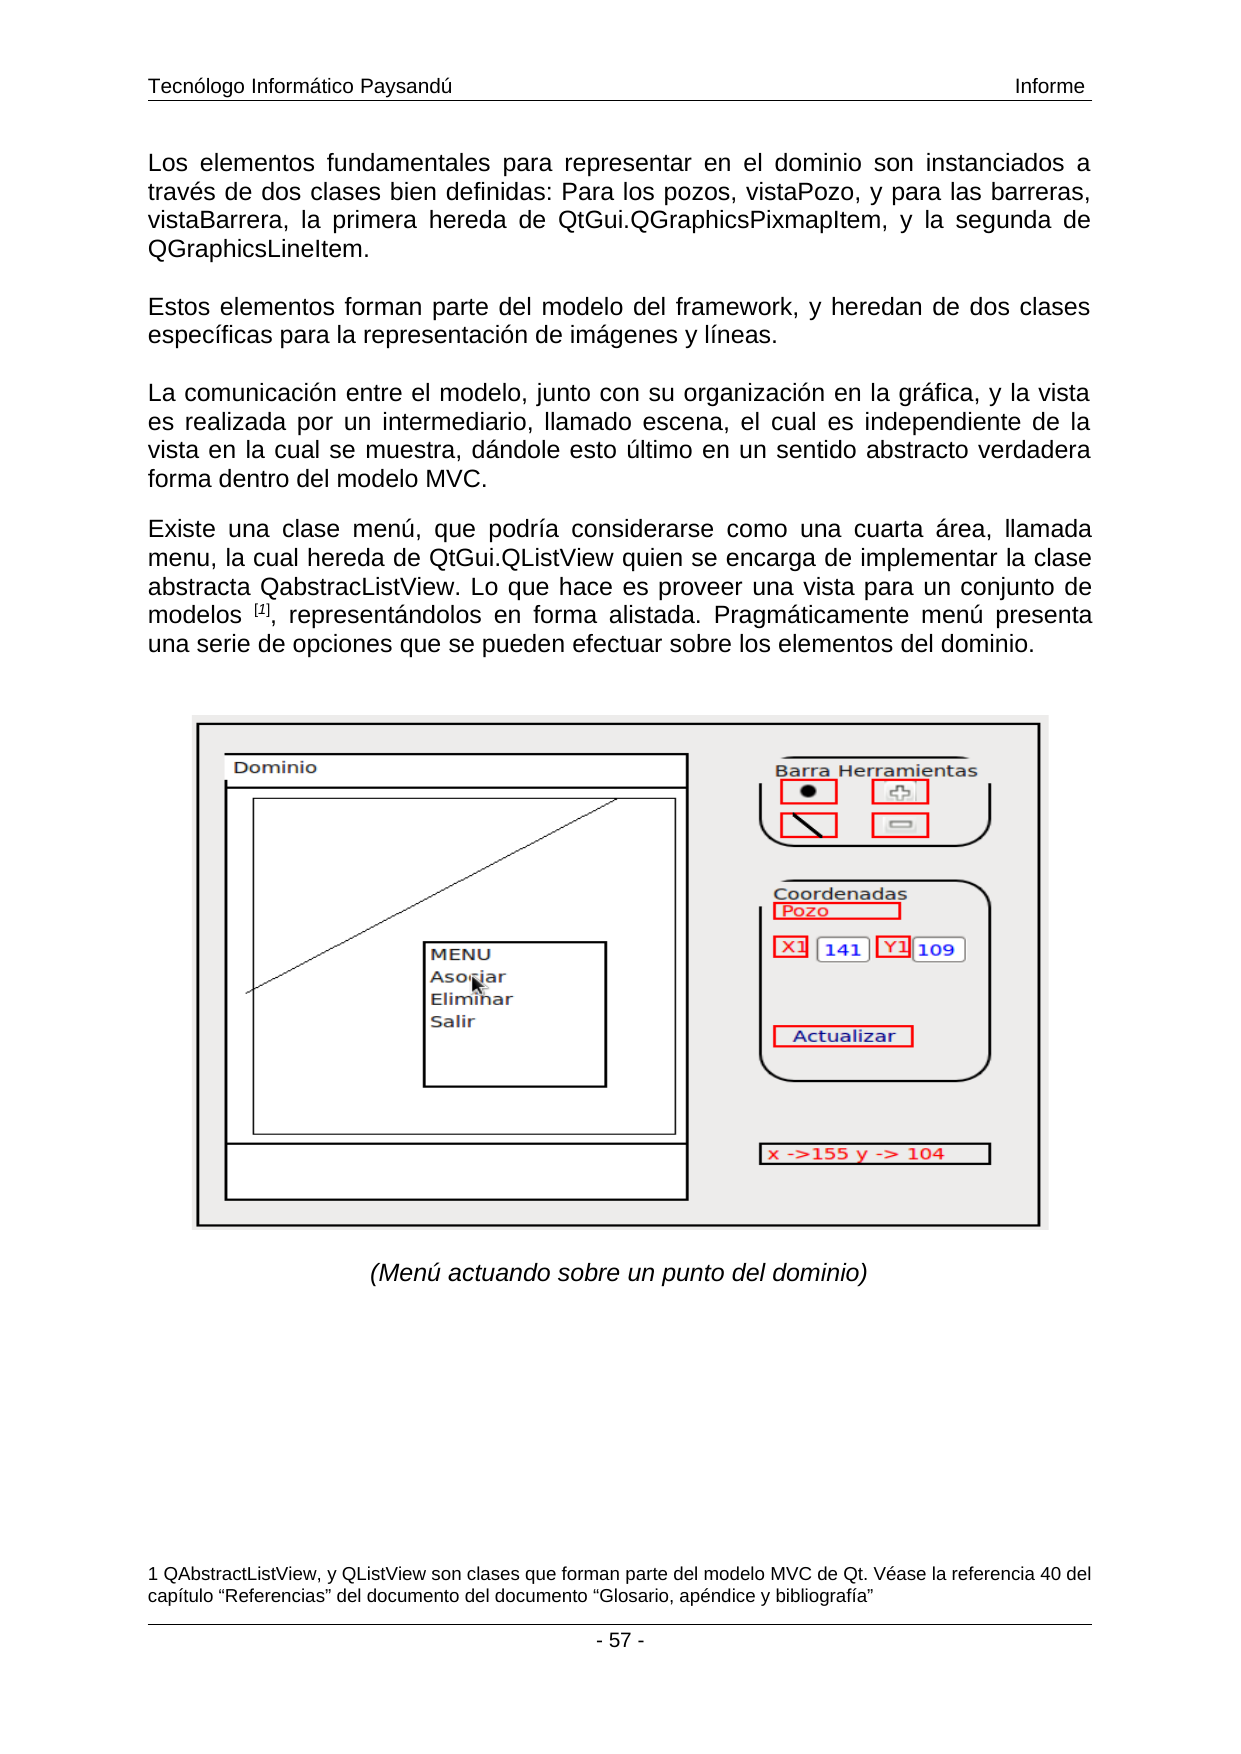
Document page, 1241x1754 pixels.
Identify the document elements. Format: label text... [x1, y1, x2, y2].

text Estos elementos forman parte del modelo del framework, y heredan de dos clases específicas para la representación de imágenes y líneas. [148, 291, 1092, 349]
text La comunicación entre el modelo, junto con su organización en la gráfica, y la vista es realizada por un intermediario, llamado escena, el cual es independiente de la vista en la cual se muestra, dándole esto último en un sentido abstracto verdadera forma dentro del modelo MVC. [148, 378, 1092, 493]
text (Menú actuando sobre un punto del dominio) [148, 1258, 1092, 1287]
text Los elementos fundamentales para representar en el dominio son instanciados a través de dos clases bien definidas: Para los pozos, vistaPozo, y para las barreras, vistaBarrera, la primera hereda de QtGui.QGraphicsPixmapItem, y la segunda de QGraphicsLineItem. [148, 148, 1092, 263]
picture [191, 715, 1049, 1230]
text QAbstractListView, y QListView son clases que forman parte del modelo MVC de Qt. Véase la referencia 40 del capítulo “Referencias” del documento del documento “Glosario, apéndice y bibliografía” [148, 1563, 1092, 1606]
text Existe una clase menú, que podría considerarse como una cuarta área, llamada menu, la cual hereda de QtGui.QListView quien se encarga de implementar la clase abstracta QabstracListView. Lo que hace es proveer una vista para un conjunto de modelos [], representándolos en forma alistada. Pragmáticamente menú presenta una serie de opciones que se pueden efectuar sobre los elementos del dominio. [148, 514, 1092, 658]
